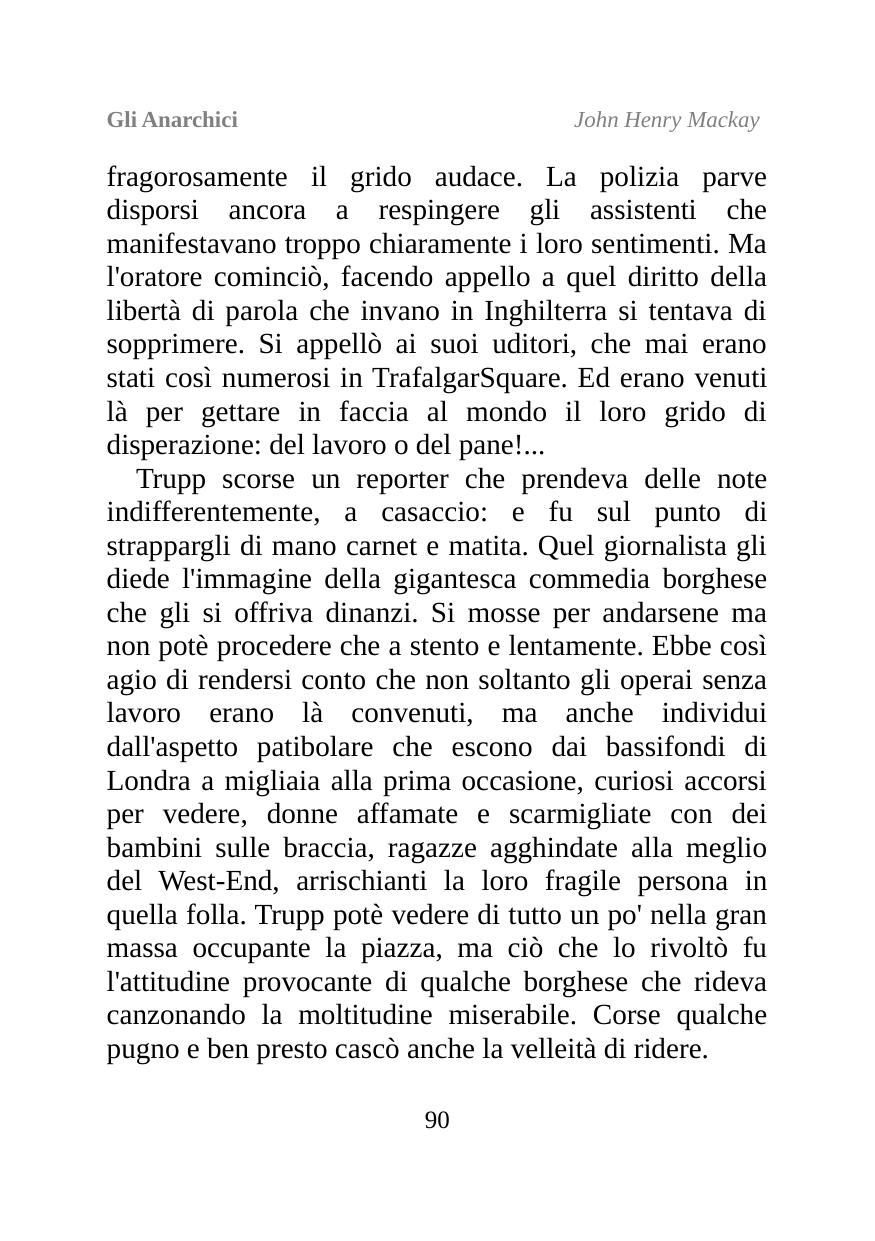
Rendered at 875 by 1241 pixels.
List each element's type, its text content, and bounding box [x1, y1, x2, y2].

text Trupp scorse un reporter che prendeva delle note indifferentemente, a casaccio: e fu sul punto di strappargli di mano carnet e matita. Quel giornalista gli diede l'immagine della gigantesca commedia borghese che gli si offriva dinanzi. Si mosse per andarsene ma non potè procedere che a stento e lentamente. Ebbe così agio di rendersi conto che non soltanto gli operai senza lavoro erano là convenuti, ma anche individui dall'aspetto patibolare che escono dai bassifondi di Londra a migliaia alla prima occasione, curiosi accorsi per vedere, donne affamate e scarmigliate con dei bambini sulle braccia, ragazze agghindate alla meglio del West-End, arrischianti la loro fragile persona in quella folla. Trupp potè vedere di tutto un po' nella gran massa occupante la piazza, ma ciò che lo rivoltò fu l'attitudine provocante di qualche borghese che rideva canzonando la moltitudine miserabile. Corse qualche pugno e ben presto cascò anche la velleità di ridere. [106, 461, 768, 1064]
text fragorosamente il grido audace. La polizia parve disporsi ancora a respingere gli assistenti che manifestavano troppo chiaramente i loro sentimenti. Ma l'oratore cominciò, facendo appello a quel diritto della libertà di parola che invano in Inghilterra si tentava di sopprimere. Si appellò ai suoi uditori, che mai erano stati così numerosi in TrafalgarSquare. Ed erano venuti là per gettare in faccia al mondo il loro grido di disperazione: del lavoro o del pane!... [106, 159, 768, 461]
